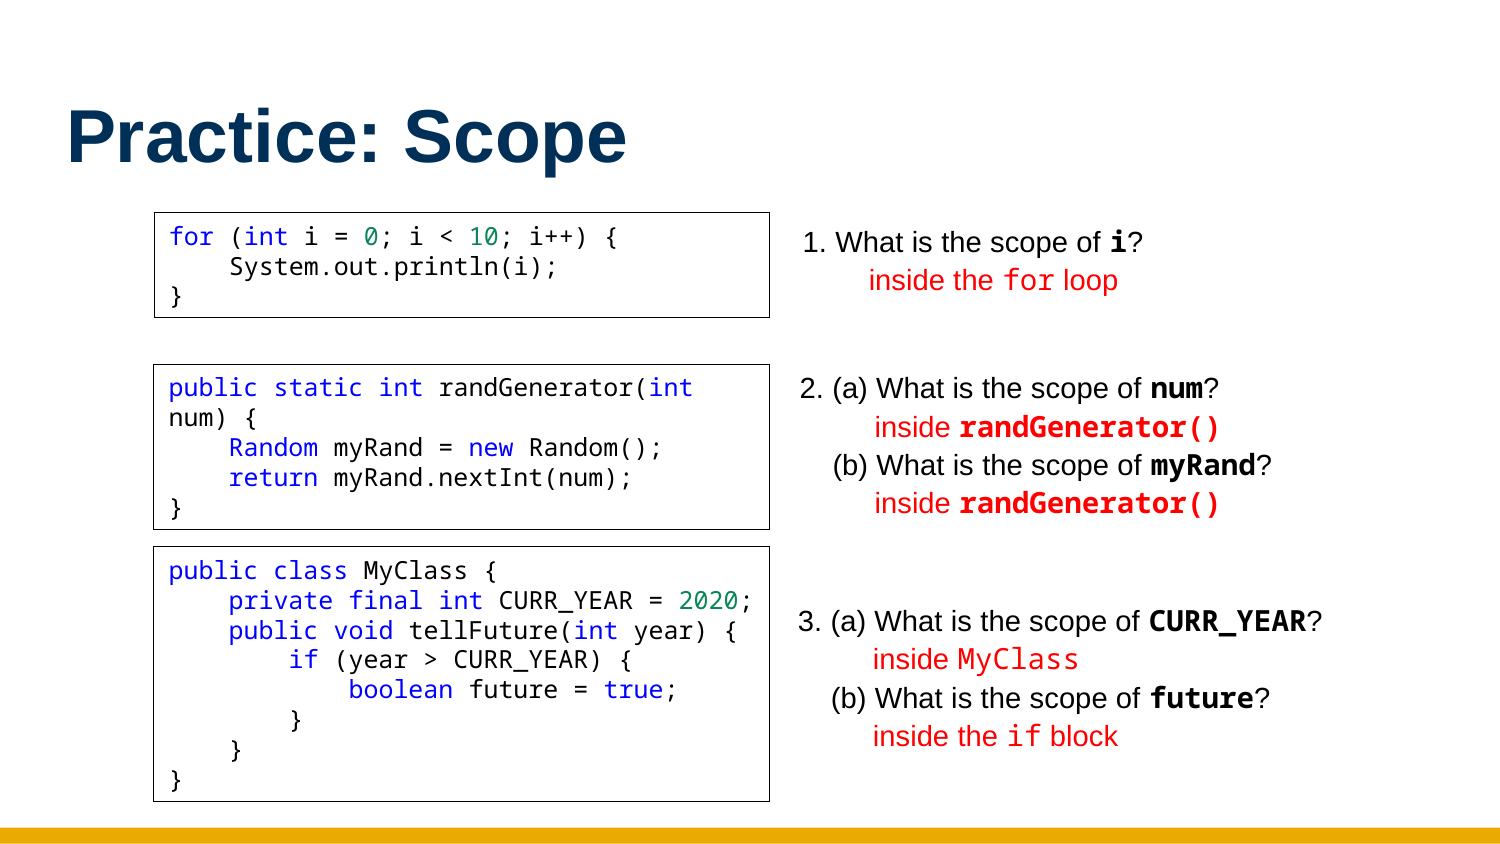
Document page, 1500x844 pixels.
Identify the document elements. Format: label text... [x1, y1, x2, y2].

text_box public static int randGenerator(int num) { Random myRand = new Random(); return myRand.nextInt(num); } [153, 364, 770, 530]
text_box 3. (a) What is the scope of CURR_YEAR? inside MyClass (b) What is the scope of future? inside the if block [770, 591, 1338, 761]
text_box for (int i = 0; i < 10; i++) { System.out.println(i); } [154, 212, 770, 318]
text_box 2. (a) What is the scope of num? inside randGenerator() (b) What is the scope of myRand? inside randGenerator() [766, 358, 1287, 528]
text_box public class MyClass { private final int CURR_YEAR = 2020; public void tellFuture(int year) { if (year > CURR_YEAR) { boolean future = true; } } } [153, 546, 770, 802]
title Practice: Scope [51, 72, 1449, 189]
text_box 1. What is the scope of i? inside the for loop [769, 212, 1159, 304]
